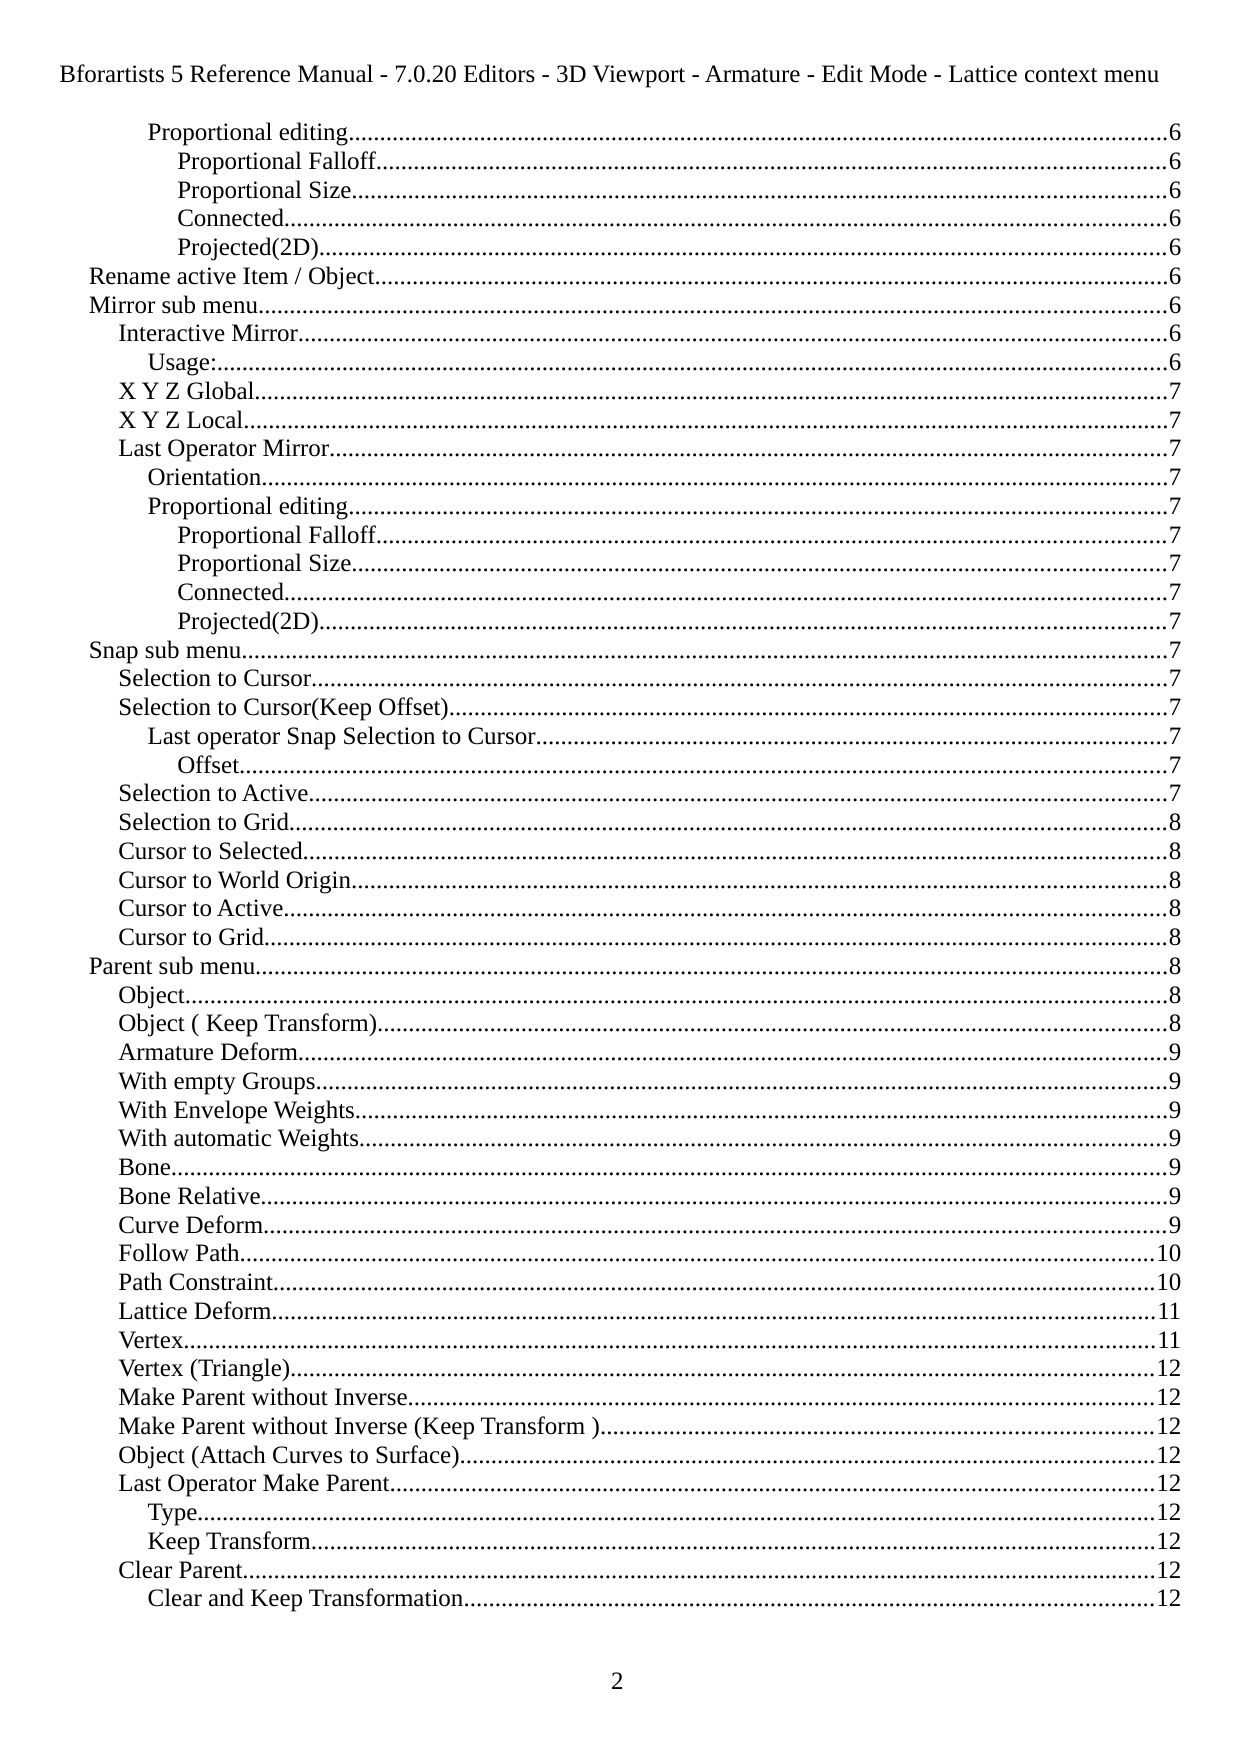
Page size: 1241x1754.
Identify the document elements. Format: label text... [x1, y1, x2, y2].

text Vertex 11 [118, 1325, 1181, 1353]
text Usage: 6 [147, 347, 1181, 376]
text Curve Deform 9 [118, 1210, 1181, 1238]
text Lattice Deform 11 [118, 1296, 1181, 1325]
text Bone 9 [118, 1152, 1181, 1181]
text Proportional editing 6 [147, 117, 1181, 146]
text X Y Z Local 7 [118, 405, 1181, 433]
text Cursor to Active 8 [118, 893, 1181, 922]
text Make Parent without Inverse 12 [118, 1382, 1181, 1411]
text Cursor to Selected 8 [118, 836, 1181, 865]
text Vertex (Triangle) 12 [118, 1353, 1181, 1382]
text Object 8 [118, 980, 1181, 1008]
text Connected 7 [177, 577, 1181, 606]
text Path Constraint 10 [118, 1267, 1181, 1296]
text Cursor to World Origin 8 [118, 865, 1181, 893]
text Rename active Item / Object 6 [88, 261, 1181, 290]
text Proportional Falloff 7 [177, 520, 1181, 548]
text Projected(2D) 7 [177, 606, 1181, 635]
text Bone Relative 9 [118, 1181, 1181, 1210]
text Object (Attach Curves to Surface) 12 [118, 1440, 1181, 1468]
text Snap sub menu 7 [88, 635, 1181, 663]
text Last operator Snap Selection to Cursor 7 [147, 721, 1181, 750]
text With Envelope Weights 9 [118, 1095, 1181, 1123]
text Connected 6 [177, 203, 1181, 232]
text Keep Transform 12 [147, 1526, 1181, 1555]
text Interactive Mirror 6 [118, 318, 1181, 347]
text Projected(2D) 6 [177, 232, 1181, 261]
text Object ( Keep Transform) 8 [118, 1008, 1181, 1037]
text Mirror sub menu 6 [88, 290, 1181, 318]
text Type 12 [147, 1497, 1181, 1526]
text Proportional Size 6 [177, 175, 1181, 203]
text Parent sub menu 8 [88, 951, 1181, 980]
text Selection to Cursor 7 [118, 663, 1181, 692]
text Follow Path 10 [118, 1238, 1181, 1267]
text Proportional Size 7 [177, 548, 1181, 577]
text X Y Z Global 7 [118, 376, 1181, 405]
text With automatic Weights 9 [118, 1123, 1181, 1152]
text Proportional Falloff 6 [177, 146, 1181, 175]
text Offset 7 [177, 750, 1181, 778]
text Selection to Cursor(Keep Offset) 7 [118, 692, 1181, 721]
text Last Operator Mirror 7 [118, 433, 1181, 462]
text Orientation 7 [147, 462, 1181, 491]
text Make Parent without Inverse (Keep Transform ) 12 [118, 1411, 1181, 1440]
text Clear Parent 12 [118, 1555, 1181, 1583]
text Clear and Keep Transformation 12 [147, 1583, 1181, 1612]
text Selection to Active 7 [118, 778, 1181, 807]
text Armature Deform 9 [118, 1037, 1181, 1066]
text Cursor to Grid 8 [118, 922, 1181, 951]
text Selection to Grid 8 [118, 807, 1181, 836]
text Last Operator Make Parent 12 [118, 1468, 1181, 1497]
text Proportional editing 7 [147, 491, 1181, 520]
text With empty Groups 9 [118, 1066, 1181, 1095]
